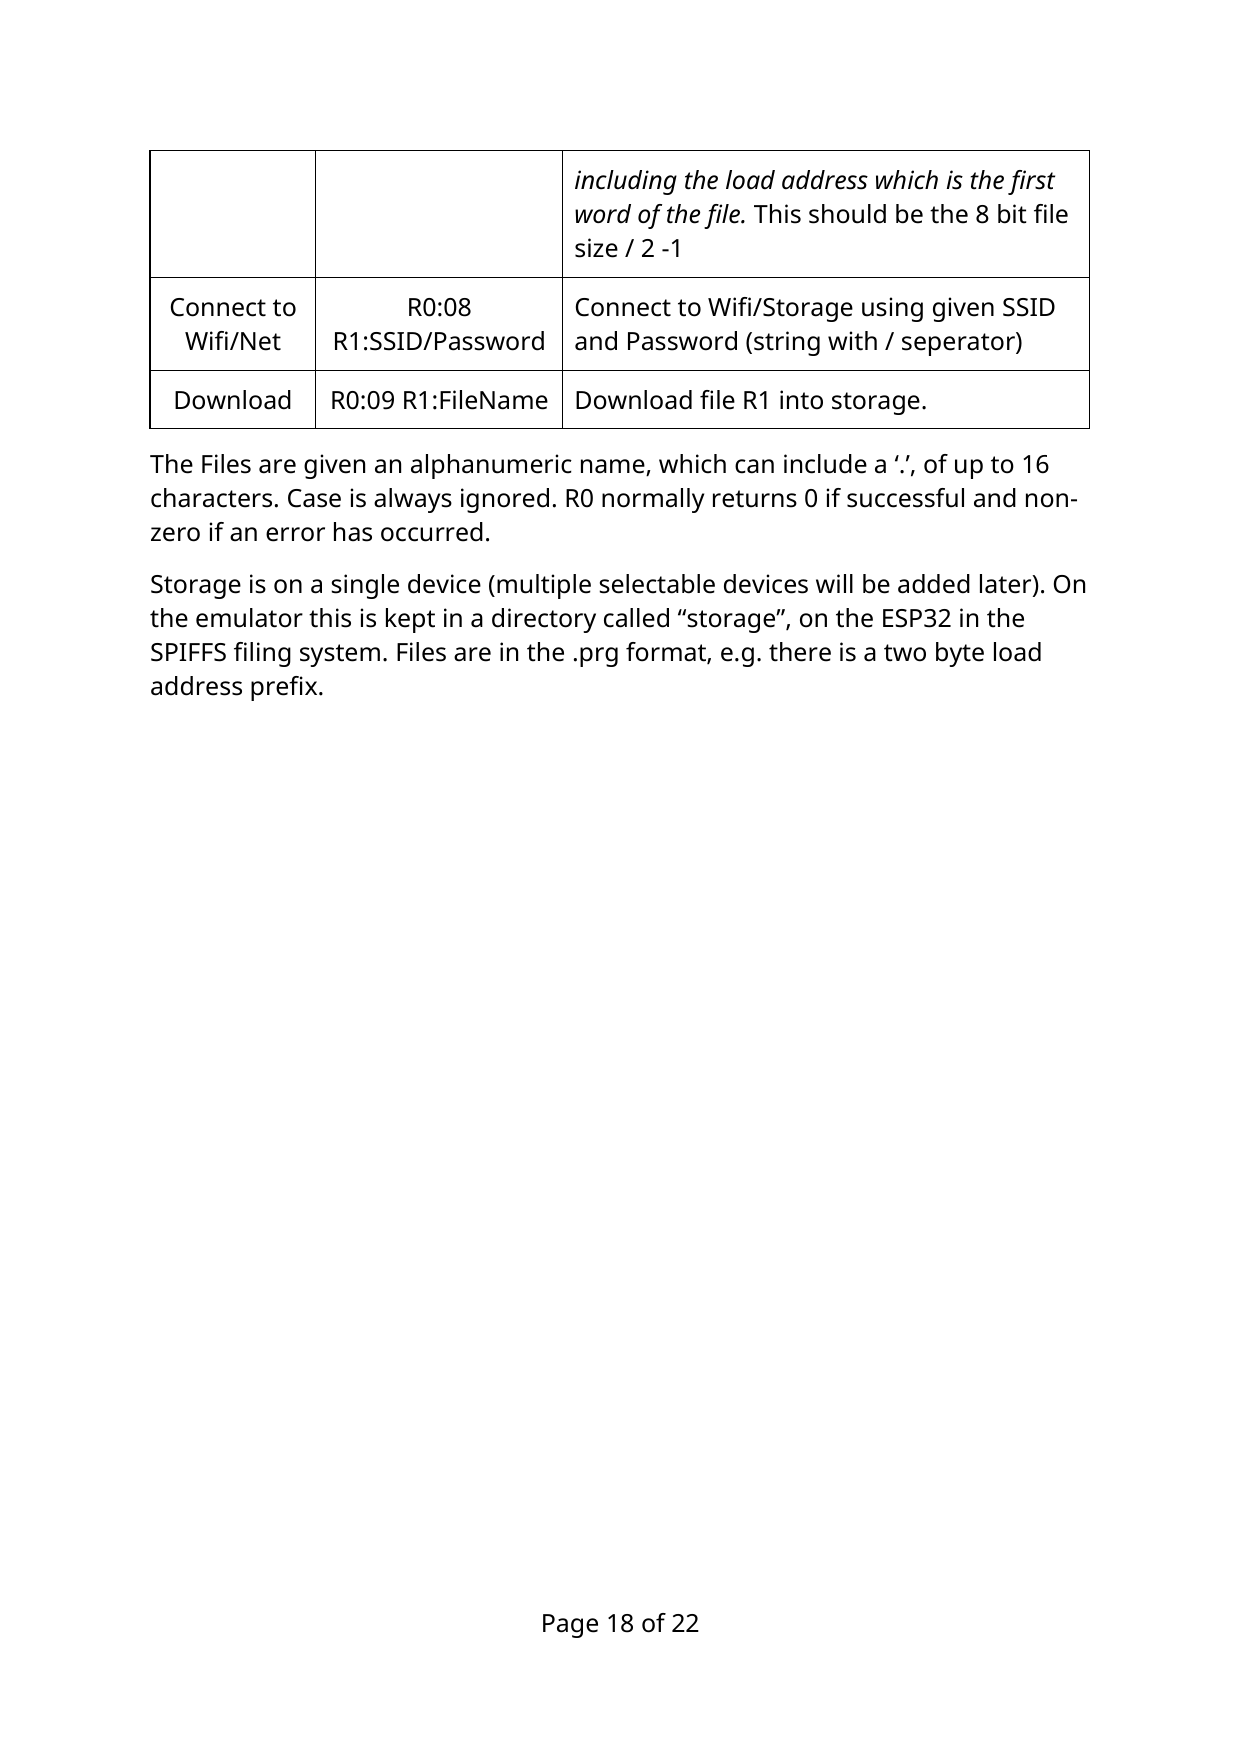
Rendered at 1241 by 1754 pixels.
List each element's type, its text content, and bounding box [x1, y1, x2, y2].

text The Files are given an alphanumeric name, which can include a ‘.’, of up to 16 characters. Case is always ignored. R0 normally returns 0 if successful and non-zero if an error has occurred. [150, 447, 1090, 549]
table_cell Connect to Wifi/Storage using given SSID and Password (string with / seperator) [563, 278, 1089, 369]
table_cell R0:08 R1:SSID/Password [316, 278, 562, 369]
text Storage is on a single device (multiple selectable devices will be added later). On the emulator this is kept in a directory called “storage”, on the ESP32 in the SPIFFS filing system. Files are in the .prg format, e.g. there is a two byte load address prefix. [150, 567, 1090, 703]
table_cell including the load address which is the first word of the file. This should be the 8 bit file size / 2 -1 [563, 151, 1089, 277]
table_cell [316, 151, 562, 277]
table_cell [151, 151, 315, 277]
table_cell R0:09 R1:FileName [316, 371, 562, 428]
table_cell Download file R1 into storage. [563, 371, 1089, 428]
table_cell Download [151, 371, 315, 428]
table_cell Connect to Wifi/Net [151, 278, 315, 369]
